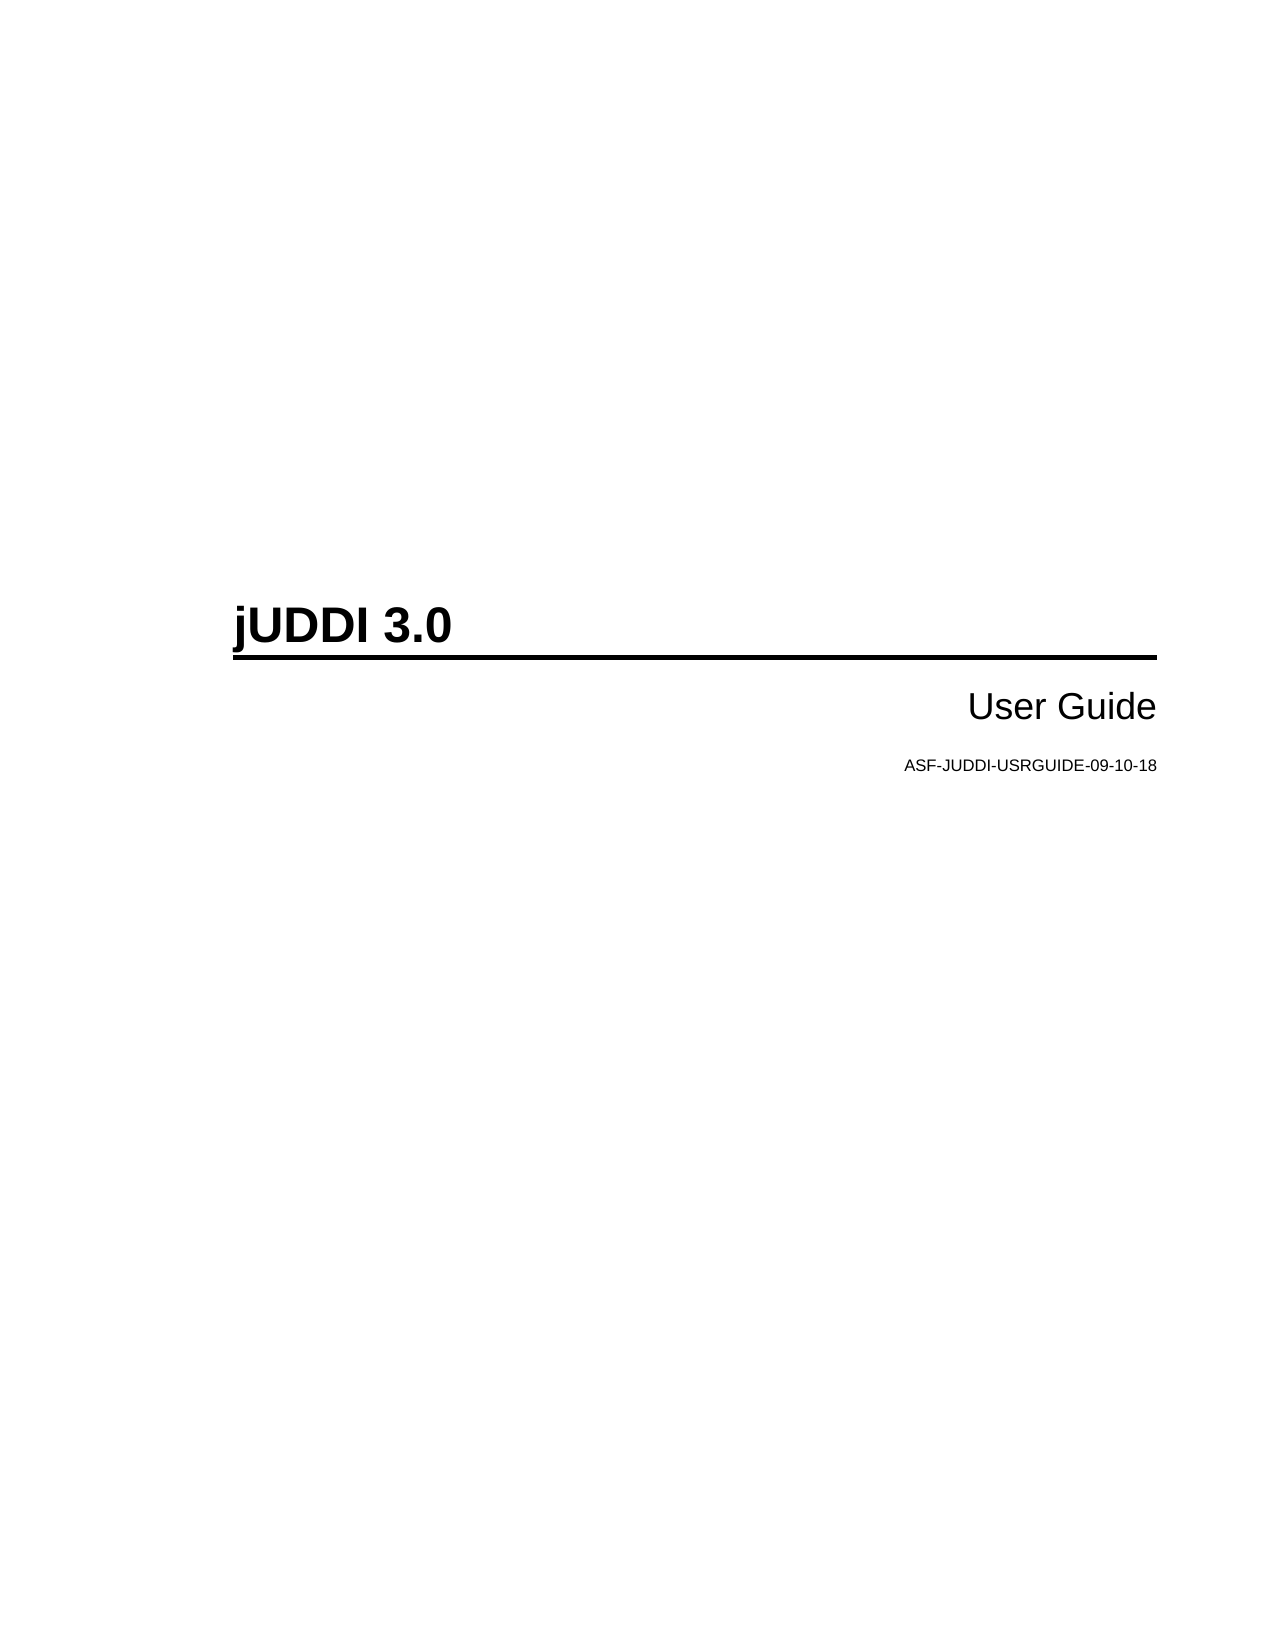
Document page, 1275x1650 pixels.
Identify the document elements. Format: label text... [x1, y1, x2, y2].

title jUDDI 3.0 [233, 597, 1157, 655]
subtitle User Guide [233, 685, 1157, 727]
text ASF-JUDDI-USRGUIDE-18/10/09 [233, 756, 1157, 775]
